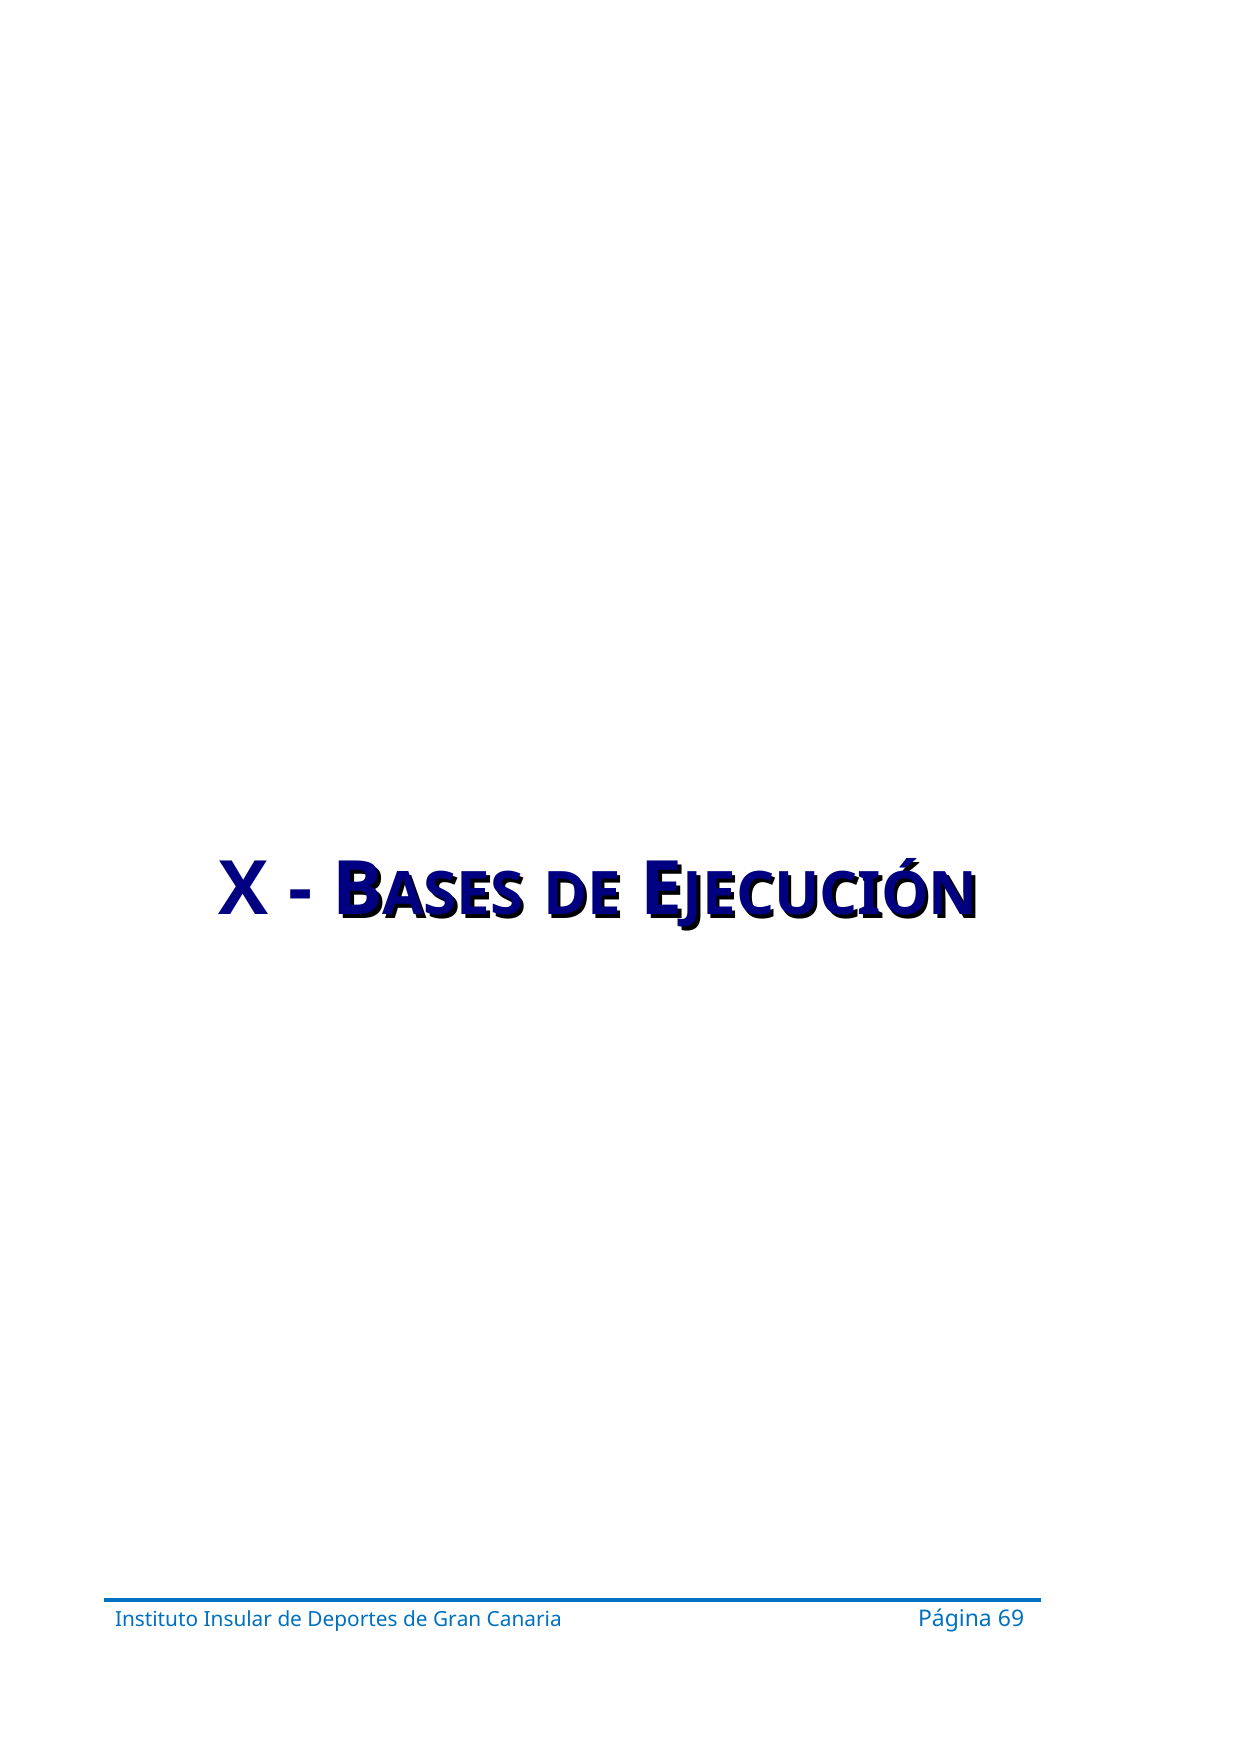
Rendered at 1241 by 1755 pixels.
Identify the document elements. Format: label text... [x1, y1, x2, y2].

text X - Bases de Ejecución [103, 834, 1093, 937]
